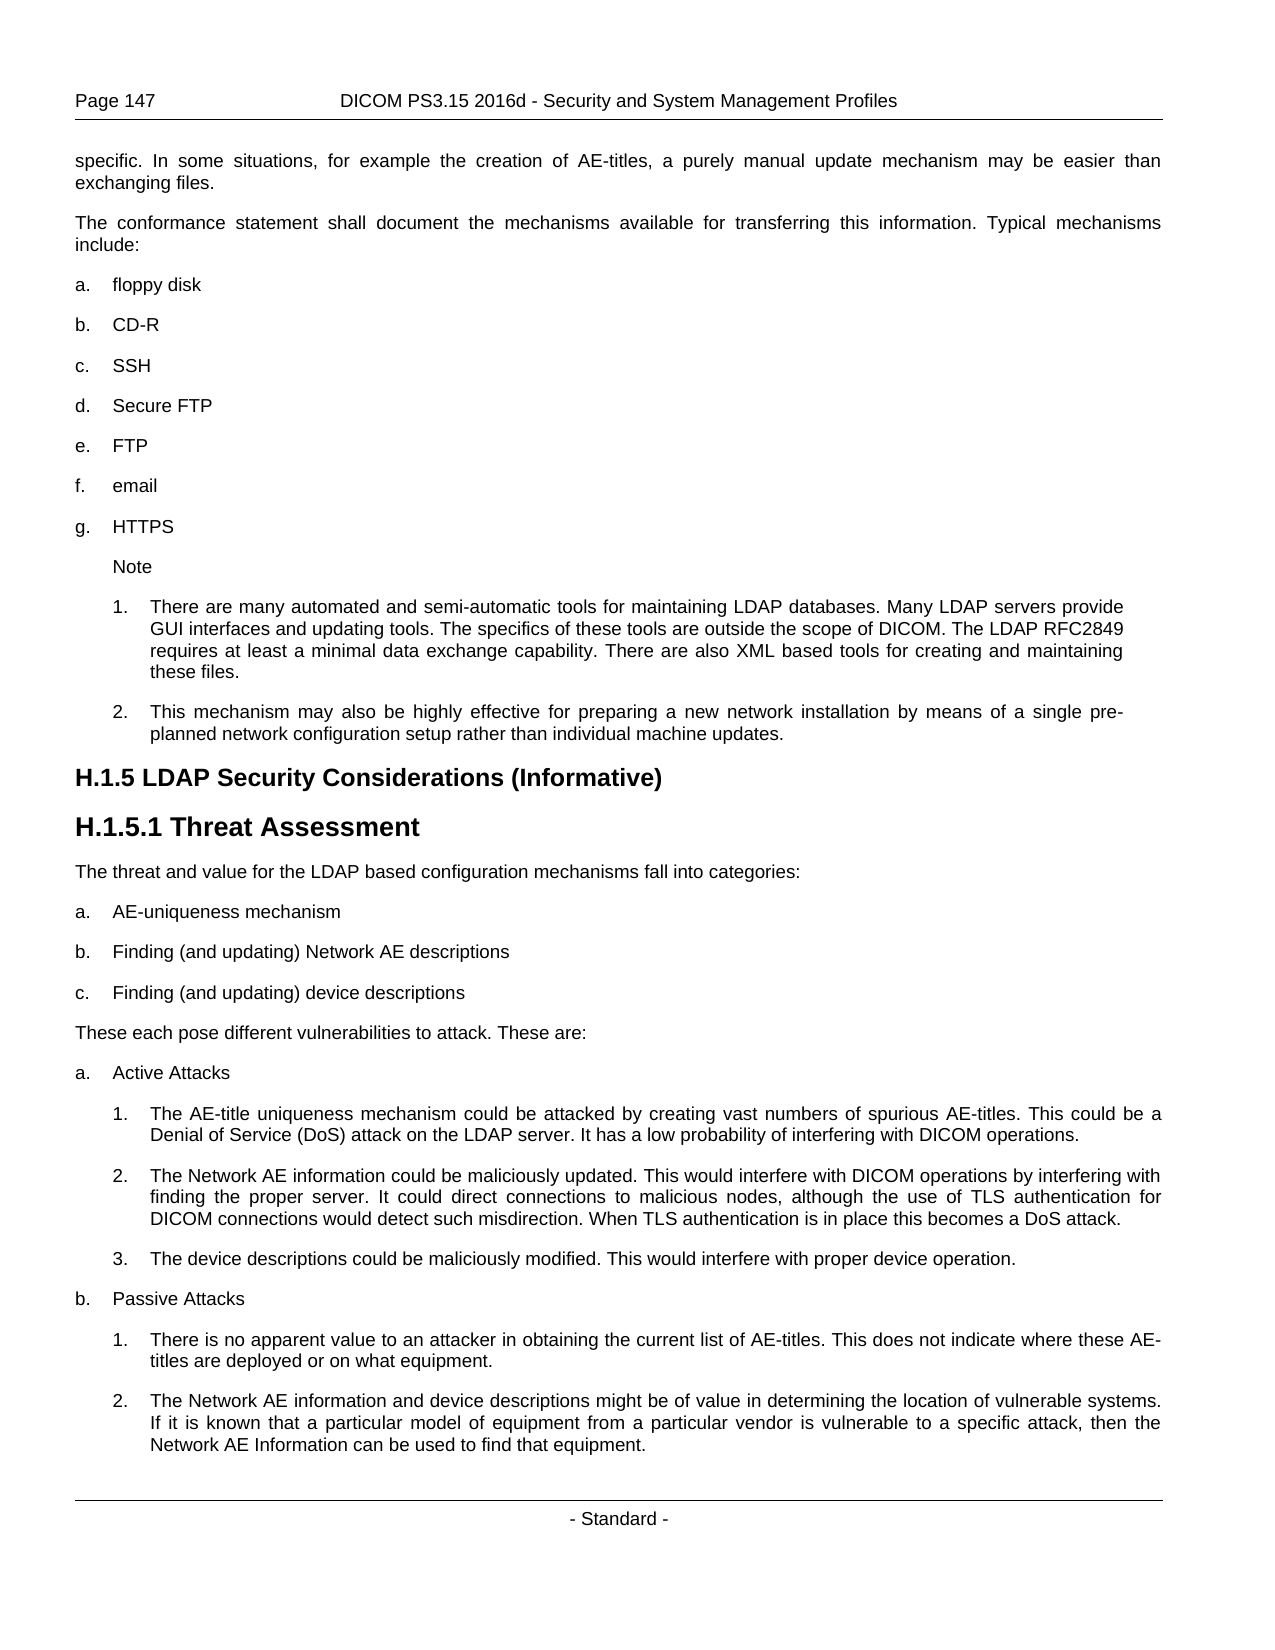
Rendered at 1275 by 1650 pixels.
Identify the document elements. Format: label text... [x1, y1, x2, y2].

list There is no apparent value to an attacker in obtaining the current list of AE-titles. This does not indicate where these AE-titles are deployed or on what equipment. [112, 1328, 1162, 1372]
list Active Attacks [75, 1062, 1162, 1084]
text H.1.5 LDAP Security Considerations (Informative) [75, 763, 1162, 792]
list FTP [75, 435, 1162, 457]
list The device descriptions could be maliciously modified. This would interfere with proper device operation. [112, 1248, 1162, 1269]
list SSH [75, 354, 1162, 376]
list The Network AE information and device descriptions might be of value in determining the location of vulnerable systems. If it is known that a particular model of equipment from a particular vendor is vulnerable to a specific attack, then the Network AE Information can be used to find that equipment. [112, 1390, 1162, 1455]
list Passive Attacks [75, 1288, 1162, 1310]
list CD-R [75, 314, 1162, 336]
text Note [112, 556, 1125, 577]
text H.1.5.1 Threat Assessment [75, 811, 1162, 842]
list Finding (and updating) device descriptions [75, 982, 1162, 1003]
text The threat and value for the LDAP based configuration mechanisms fall into categories: [75, 861, 1162, 882]
text specific. In some situations, for example the creation of AE-titles, a purely manual update mechanism may be easier than exchanging files. [75, 150, 1162, 193]
list AE-uniqueness mechanism [75, 901, 1162, 922]
list Finding (and updating) Network AE descriptions [75, 941, 1162, 963]
list email [75, 475, 1162, 497]
list Secure FTP [75, 395, 1162, 416]
list The Network AE information could be maliciously updated. This would interfere with DICOM operations by interfering with finding the proper server. It could direct connections to malicious nodes, although the use of TLS authentication for DICOM connections would detect such misdirection. When TLS authentication is in place this becomes a DoS attack. [112, 1164, 1162, 1229]
list floppy disk [75, 274, 1162, 295]
list This mechanism may also be highly effective for preparing a new network installation by means of a single pre-planned network configuration setup rather than individual machine updates. [112, 701, 1125, 744]
list There are many automated and semi-automatic tools for maintaining LDAP databases. Many LDAP servers provide GUI interfaces and updating tools. The specifics of these tools are outside the scope of DICOM. The LDAP RFC2849 requires at least a minimal data exchange capability. There are also XML based tools for creating and maintaining these files. [112, 596, 1125, 682]
text These each pose different vulnerabilities to attack. These are: [75, 1022, 1162, 1043]
text The conformance statement shall document the mechanisms available for transferring this information. Typical mechanisms include: [75, 212, 1162, 255]
list The AE-title uniqueness mechanism could be attacked by creating vast numbers of spurious AE-titles. This could be a Denial of Service (DoS) attack on the LDAP server. It has a low probability of interfering with DICOM operations. [112, 1102, 1162, 1146]
list HTTPS [75, 516, 1162, 537]
